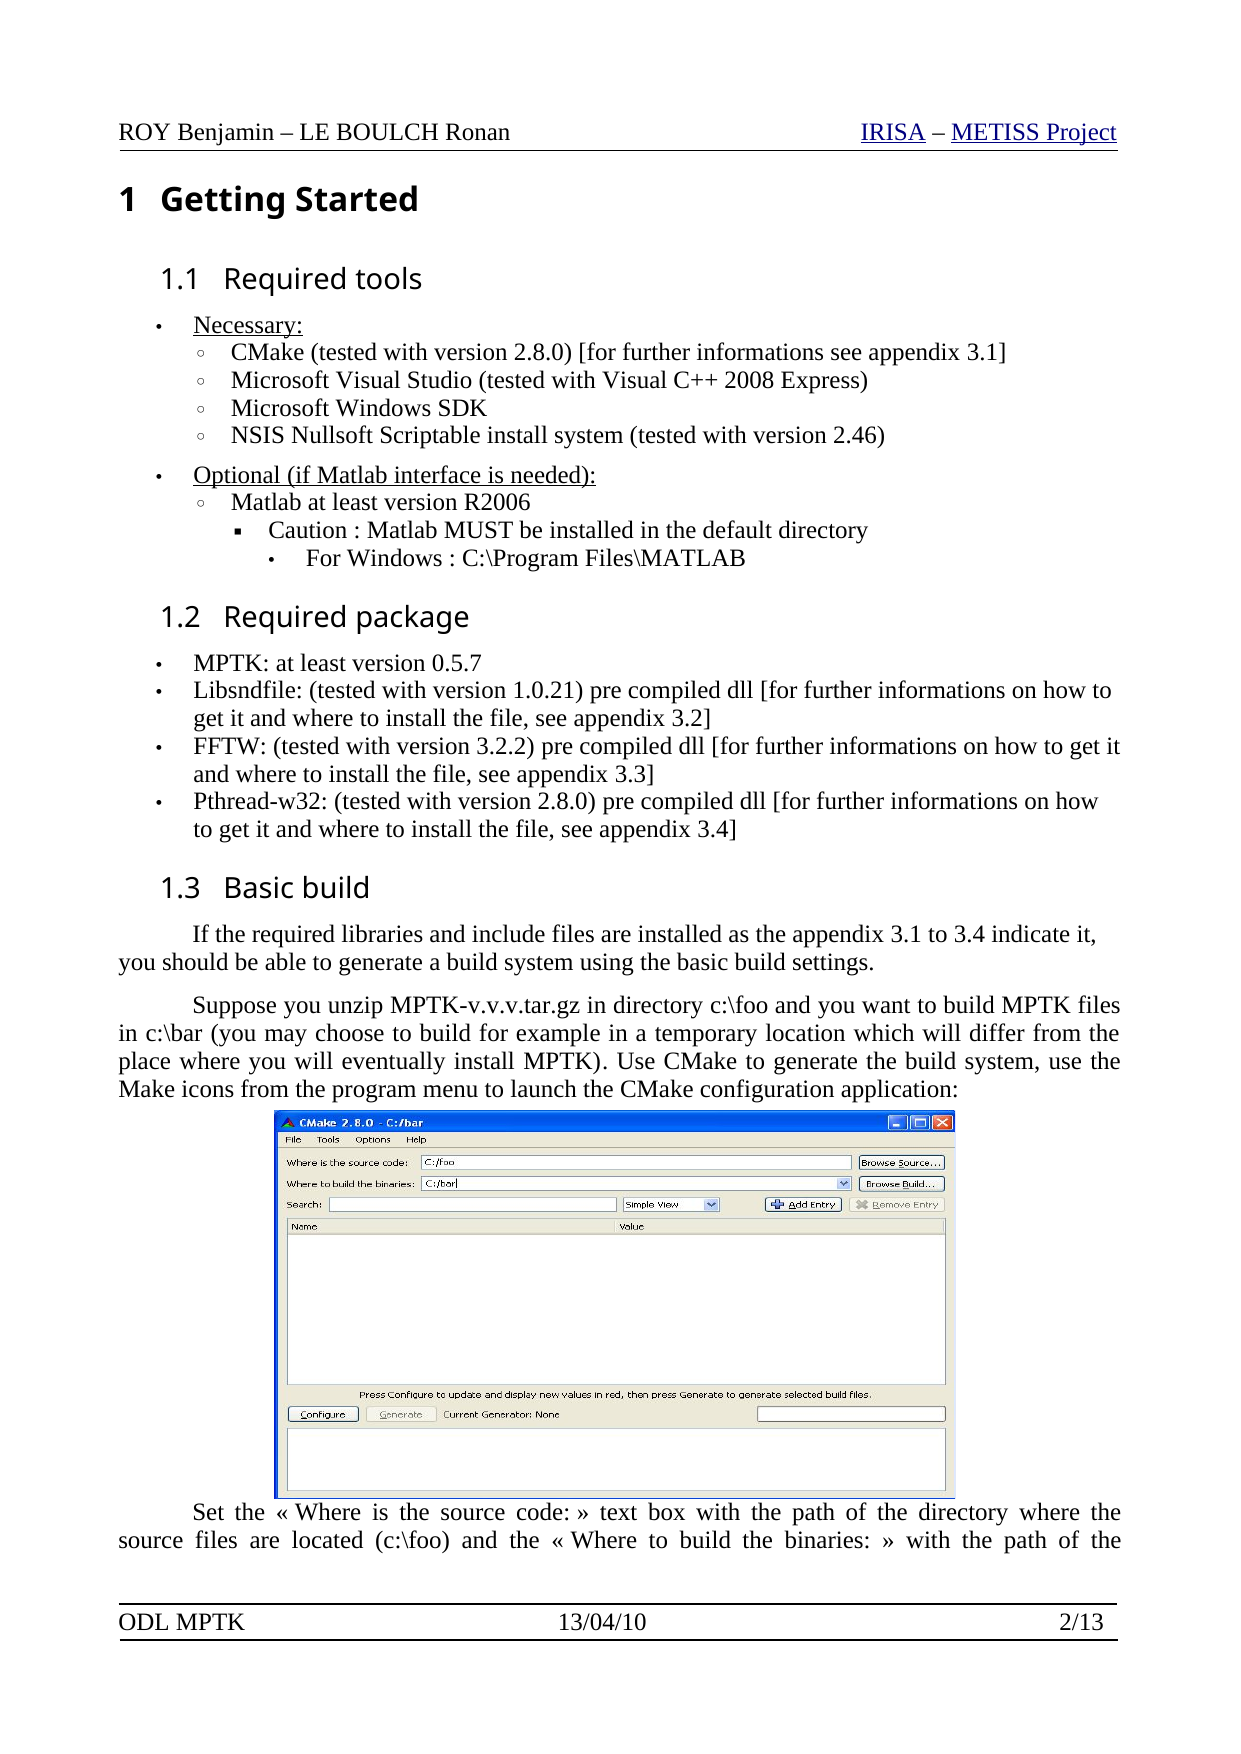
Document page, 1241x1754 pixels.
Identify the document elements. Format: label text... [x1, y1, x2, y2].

subtitle Required tools [118, 258, 1122, 298]
list CMake (tested with version 2.8.0) [for further informations see appendix 3.1] [193, 338, 1122, 366]
text If the required libraries and include files are installed as the appendix 3.1 to 3.4 indicate it, you should be able to generate a build system using the basic build settings. [118, 920, 1122, 975]
list Libsndfile: (tested with version 1.0.21) pre compiled dll [for further informations on how to get it and where to install the file, see appendix 3.2] [156, 677, 1122, 732]
subtitle Required package [118, 597, 1122, 636]
picture [274, 1110, 956, 1499]
list For Windows : C:\Program Files\MATLAB [268, 544, 1122, 572]
subtitle Basic build [118, 868, 1122, 907]
list Necessary: [156, 311, 1122, 338]
list Microsoft Windows SDK [193, 394, 1122, 422]
list Optional (if Matlab interface is needed): [156, 461, 1122, 488]
list Microsoft Visual Studio (tested with Visual C++ 2008 Express) [193, 366, 1122, 394]
list Matlab at least version R2006 [193, 488, 1122, 516]
list NSIS Nullsoft Scriptable install system (tested with version 2.46) [193, 422, 1122, 449]
list Pthread-w32: (tested with version 2.8.0) pre compiled dll [for further informations on how to get it and where to install the file, see appendix 3.4] [156, 787, 1122, 843]
text Set the « Where is the source code: » text box with the path of the directory where the source files are located (c:\foo) and the « Where to build the binaries: » with the path of the [118, 1102, 1122, 1554]
subtitle Getting Started [118, 175, 1122, 221]
list MPTK: at least version 0.5.7 [156, 649, 1122, 677]
list Caution : Matlab MUST be installed in the default directory [231, 516, 1122, 544]
text Suppose you unzip MPTK-v.v.v.tar.gz in directory c:\foo and you want to build MPTK files in c:\bar (you may choose to build for example in a temporary location which will differ from the place where you will eventually install MPTK). Use CMake to generate the build system, use the Make icons from the program menu to launch the CMake configuration application: [118, 992, 1122, 1102]
list FFTW: (tested with version 3.2.2) pre compiled dll [for further informations on how to get it and where to install the file, see appendix 3.3] [156, 732, 1122, 787]
